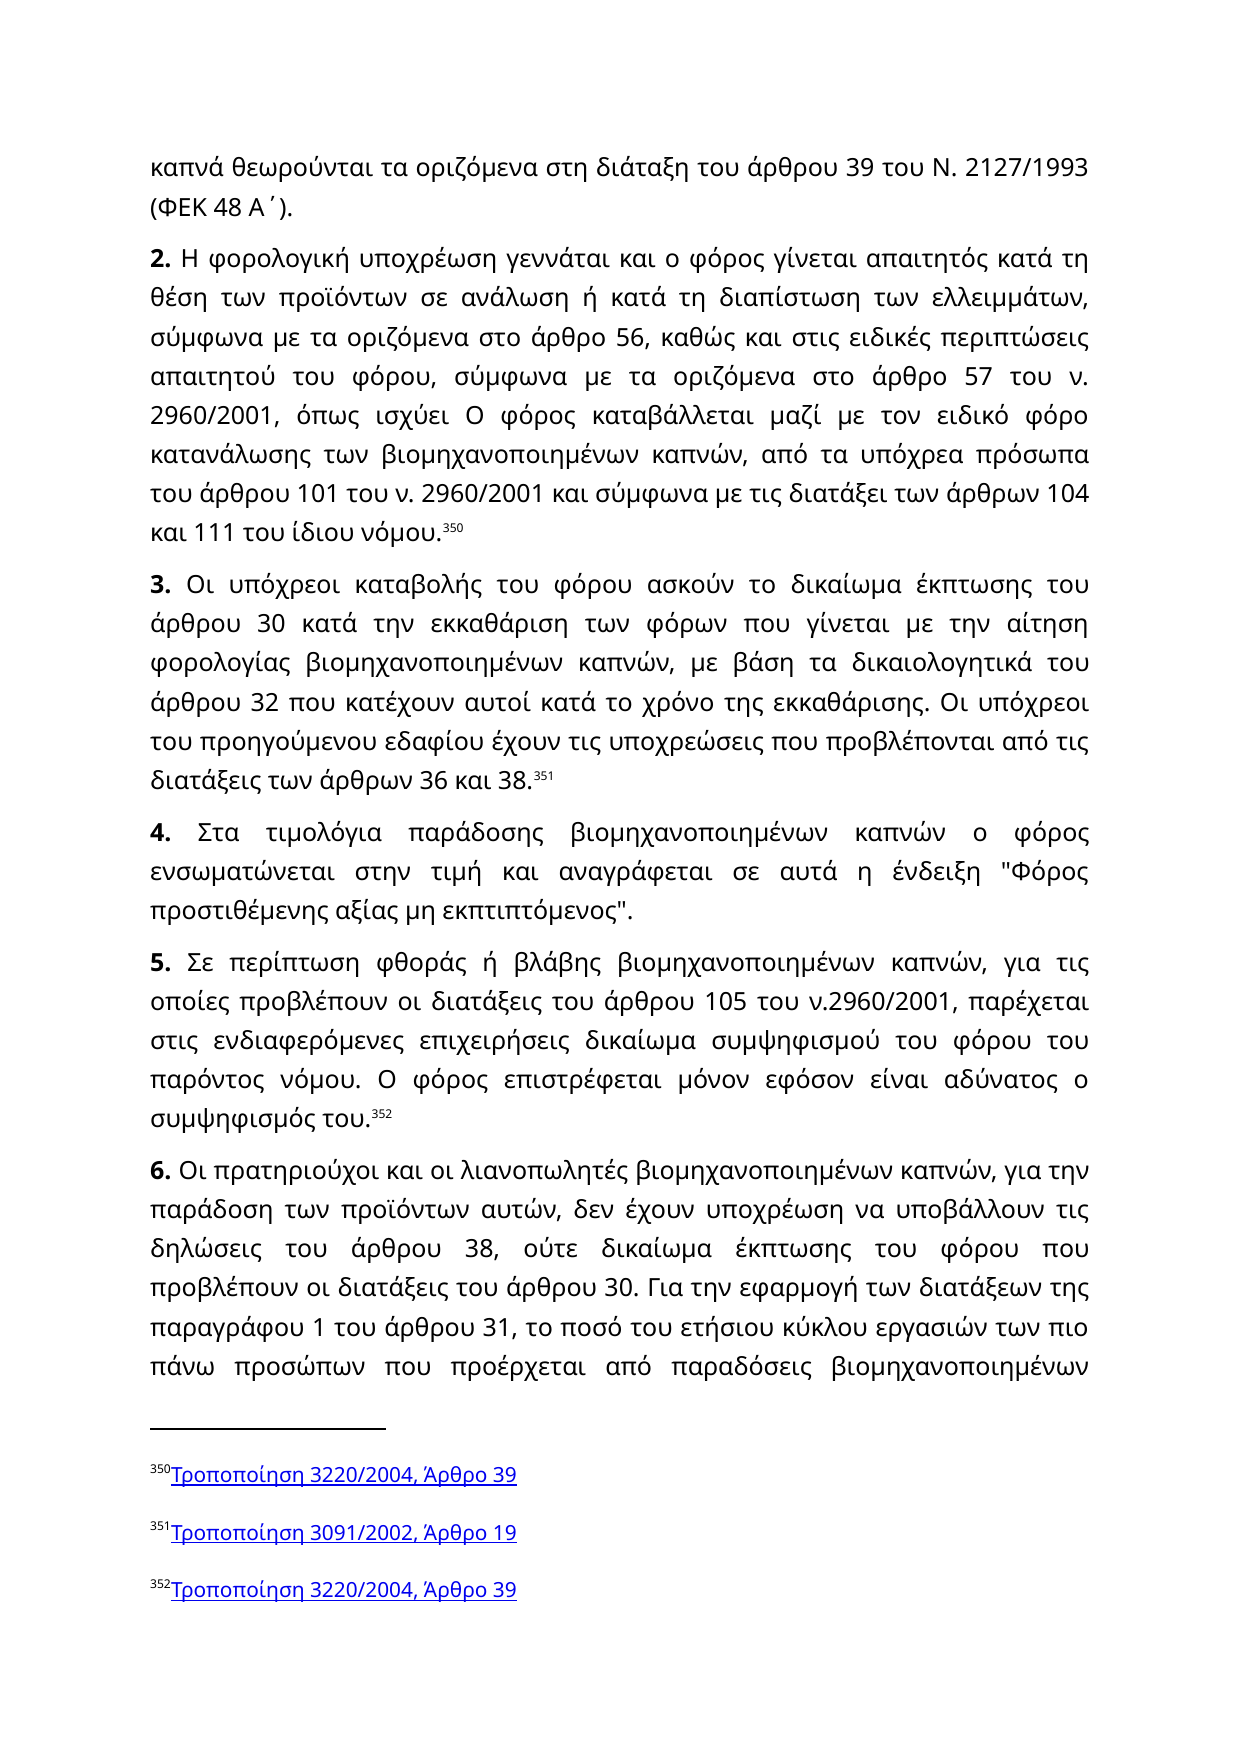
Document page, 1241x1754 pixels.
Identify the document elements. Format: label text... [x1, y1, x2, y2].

text 6. Οι πρατηριούχοι και οι λιανοπωλητές βιομηχανοποιημένων καπνών, για την παράδοση των προϊόντων αυτών, δεν έχουν υποχρέωση να υποβάλλουν τις δηλώσεις του άρθρου 38, ούτε δικαίωμα έκπτωσης του φόρου που προβλέπουν οι διατάξεις του άρθρου 30. Για την εφαρμογή των διατάξεων της παραγράφου 1 του άρθρου 31, το ποσό του ετήσιου κύκλου εργασιών των πιο πάνω προσώπων που προέρχεται από παραδόσεις βιομηχανοποιημένων [150, 1152, 1090, 1382]
text Τροποποίηση 3220/2004, Άρθρο 39 [150, 1460, 1090, 1489]
text 2. Η φορολογική υποχρέωση γεννάται και ο φόρος γίνεται απαιτητός κατά τη θέση των προϊόντων σε ανάλωση ή κατά τη διαπίστωση των ελλειμμάτων, σύμφωνα με τα οριζόμενα στο άρθρο 56, καθώς και στις ειδικές περιπτώσεις απαιτητού του φόρου, σύμφωνα με τα οριζόμενα στο άρθρο 57 του ν. 2960/2001, όπως ισχύει Ο φόρος καταβάλλεται μαζί με τον ειδικό φόρο κατανάλωσης των βιομηχανοποιημένων καπνών, από τα υπόχρεα πρόσωπα του άρθρου 101 του ν. 2960/2001 και σύμφωνα με τις διατάξει των άρθρων 104 και 111 του ίδιου νόμου. [150, 241, 1090, 549]
text Τροποποίηση 3220/2004, Άρθρο 39 [150, 1576, 1090, 1604]
text καπνά θεωρούνται τα οριζόμενα στη διάταξη του άρθρου 39 του Ν. 2127/1993 (ΦΕΚ 48 Α΄). [150, 150, 1090, 223]
text 4. Στα τιμολόγια παράδοσης βιομηχανοποιημένων καπνών ο φόρος ενσωματώνεται στην τιμή και αναγράφεται σε αυτά η ένδειξη "Φόρος προστιθέμενης αξίας μη εκπτιπτόμενος". [150, 814, 1090, 927]
text Τροποποίηση 3091/2002, Άρθρο 19 [150, 1518, 1090, 1546]
text 3. Οι υπόχρεοι καταβολής του φόρου ασκούν το δικαίωμα έκπτωσης του άρθρου 30 κατά την εκκαθάριση των φόρων που γίνεται με την αίτηση φορολογίας βιομηχανοποιημένων καπνών, με βάση τα δικαιολογητικά του άρθρου 32 που κατέχουν αυτοί κατά το χρόνο της εκκαθάρισης. Οι υπόχρεοι του προηγούμενου εδαφίου έχουν τις υποχρεώσεις που προβλέπονται από τις διατάξεις των άρθρων 36 και 38. [150, 567, 1090, 797]
text 5. Σε περίπτωση φθοράς ή βλάβης βιομηχανοποιημένων καπνών, για τις οποίες προβλέπουν οι διατάξεις του άρθρου 105 του ν.2960/2001, παρέχεται στις ενδιαφερόμενες επιχειρήσεις δικαίωμα συμψηφισμού του φόρου του παρόντος νόμου. Ο φόρος επιστρέφεται μόνον εφόσον είναι αδύνατος ο συμψηφισμός του. [150, 944, 1090, 1135]
